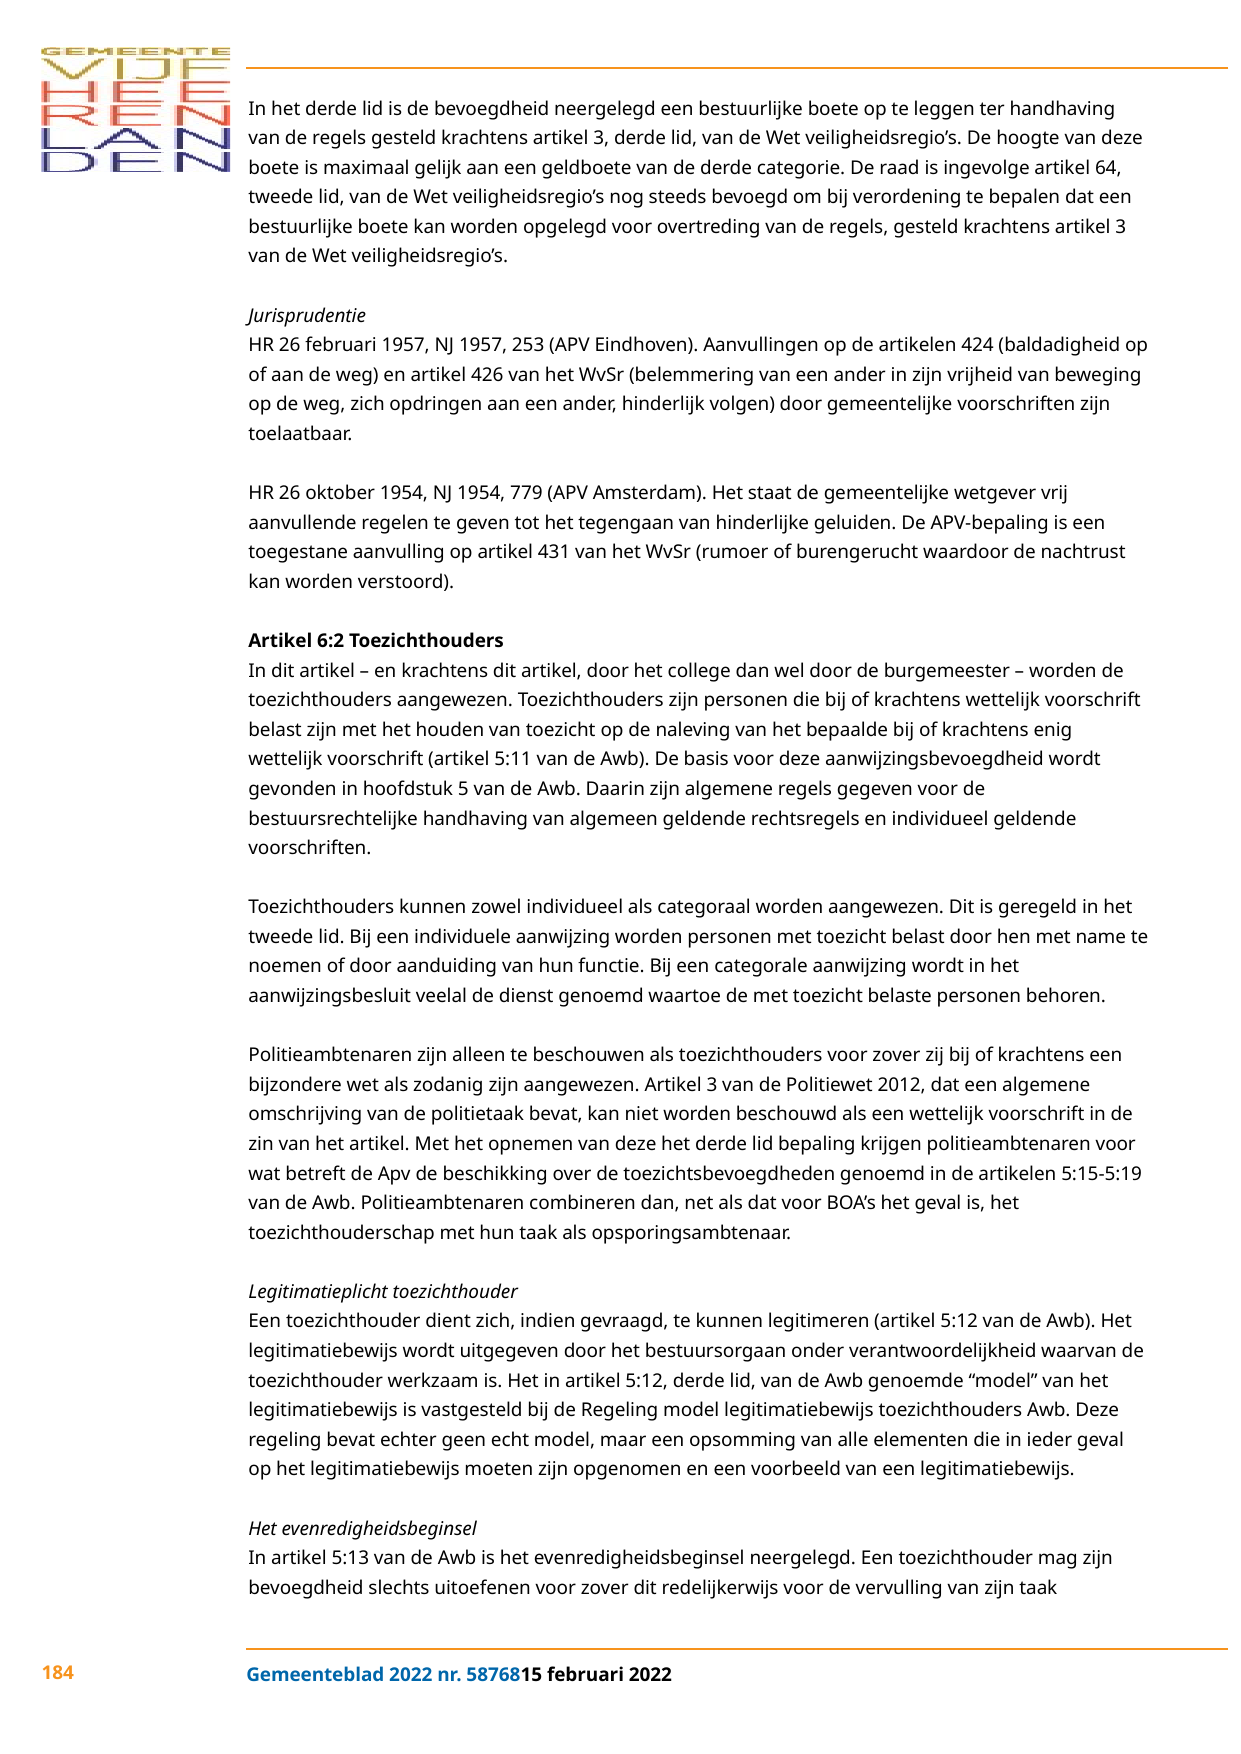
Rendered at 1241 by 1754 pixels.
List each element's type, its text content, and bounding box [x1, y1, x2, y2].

text Legitimatieplicht toezichthouder [248, 1278, 1152, 1304]
text HR 26 februari 1957, NJ 1957, 253 (APV Eindhoven). Aanvullingen op de artikelen 424 (baldadigheid op of aan de weg) en artikel 426 van het WvSr (belemmering van een ander in zijn vrijheid van beweging op de weg, zich opdringen aan een ander, hinderlijk volgen) door gemeentelijke voorschriften zijn toelaatbaar. [248, 331, 1152, 446]
text Politieambtenaren zijn alleen te beschouwen als toezichthouders voor zover zij bij of krachtens een bijzondere wet als zodanig zijn aangewezen. Artikel 3 van de Politiewet 2012, dat een algemene omschrijving van de politietaak bevat, kan niet worden beschouwd als een wettelijk voorschrift in de zin van het artikel. Met het opnemen van deze het derde lid bepaling krijgen politieambtenaren voor wat betreft de Apv de beschikking over de toezichtsbevoegdheden genoemd in de artikelen 5:15-5:19 van de Awb. Politieambtenaren combineren dan, net als dat voor BOA’s het geval is, het toezichthouderschap met hun taak als opsporingsambtenaar. [248, 1041, 1152, 1245]
text Een toezichthouder dient zich, indien gevraagd, te kunnen legitimeren (artikel 5:12 van de Awb). Het legitimatiebewijs wordt uitgegeven door het bestuursorgaan onder verantwoordelijkheid waarvan de toezichthouder werkzaam is. Het in artikel 5:12, derde lid, van de Awb genoemde “model” van het legitimatiebewijs is vastgesteld bij de Regeling model legitimatiebewijs toezichthouders Awb. Deze regeling bevat echter geen echt model, maar een opsomming van alle elementen die in ieder geval op het legitimatiebewijs moeten zijn opgenomen en een voorbeeld van een legitimatiebewijs. [248, 1308, 1152, 1481]
text In dit artikel – en krachtens dit artikel, door het college dan wel door de burgemeester – worden de toezichthouders aangewezen. Toezichthouders zijn personen die bij of krachtens wettelijk voorschrift belast zijn met het houden van toezicht op de naleving van het bepaalde bij of krachtens enig wettelijk voorschrift (artikel 5:11 van de Awb). De basis voor deze aanwijzingsbevoegdheid wordt gevonden in hoofdstuk 5 van de Awb. Daarin zijn algemene regels gegeven voor de bestuursrechtelijke handhaving van algemeen geldende rechtsregels en individueel geldende voorschriften. [248, 657, 1152, 860]
text Het evenredigheidsbeginsel [248, 1515, 1152, 1541]
text Jurisprudentie [248, 302, 1152, 328]
picture [41, 47, 231, 172]
text In het derde lid is de bevoegdheid neergelegd een bestuurlijke boete op te leggen ter handhaving van de regels gesteld krachtens artikel 3, derde lid, van de Wet veiligheidsregio’s. De hoogte van deze boete is maximaal gelijk aan een geldboete van de derde categorie. De raad is ingevolge artikel 64, tweede lid, van de Wet veiligheidsregio’s nog steeds bevoegd om bij verordening te bepalen dat een bestuurlijke boete kan worden opgelegd voor overtreding van de regels, gesteld krachtens artikel 3 van de Wet veiligheidsregio’s. [248, 95, 1152, 268]
text Toezichthouders kunnen zowel individueel als categoraal worden aangewezen. Dit is geregeld in het tweede lid. Bij een individuele aanwijzing worden personen met toezicht belast door hen met name te noemen of door aanduiding van hun functie. Bij een categorale aanwijzing wordt in het aanwijzingsbesluit veelal de dienst genoemd waartoe de met toezicht belaste personen behoren. [248, 893, 1152, 1008]
text In artikel 5:13 van de Awb is het evenredigheidsbeginsel neergelegd. Een toezichthouder mag zijn bevoegdheid slechts uitoefenen voor zover dit redelijkerwijs voor de vervulling van zijn taak [248, 1544, 1152, 1600]
text Artikel 6:2 Toezichthouders [248, 627, 1152, 653]
text HR 26 oktober 1954, NJ 1954, 779 (APV Amsterdam). Het staat de gemeentelijke wetgever vrij aanvullende regelen te geven tot het tegengaan van hinderlijke geluiden. De APV-bepaling is een toegestane aanvulling op artikel 431 van het WvSr (rumoer of burengerucht waardoor de nachtrust kan worden verstoord). [248, 479, 1152, 594]
